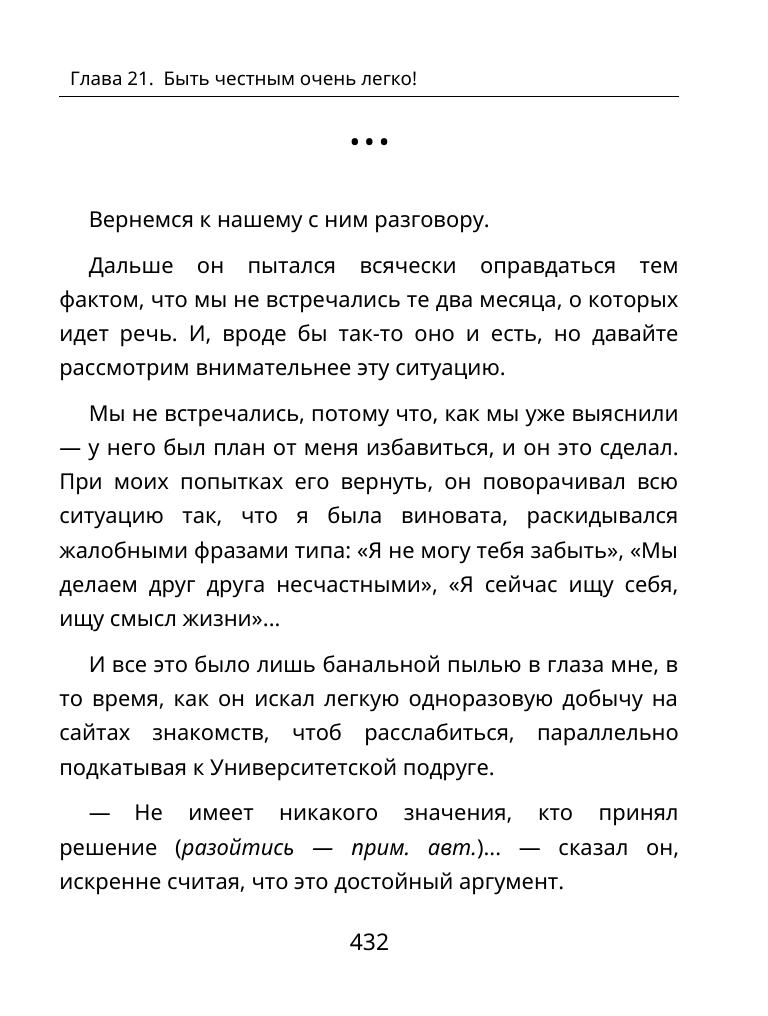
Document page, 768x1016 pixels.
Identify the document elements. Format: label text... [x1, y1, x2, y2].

subtitle • • • [59, 126, 679, 157]
text Мы не встречались, потому что, как мы уже выяснили — у него был план от меня избавиться, и он это сделал. При моих попытках его вернуть, он поворачивал всю ситуацию так, что я была виновата, раскидывался жалобными фразами типа: «Я не могу тебя забыть», «Мы делаем друг друга несчастными», «Я сейчас ищу себя, ищу смысл жизни»... [59, 398, 679, 633]
list Не имеет никакого значения, кто принял решение (разойтись — прим. авт.)... — сказал он, искренне считая, что это достойный аргумент. [59, 797, 679, 896]
text Вернемся к нашему с ним разговору. [59, 204, 679, 233]
text Дальше он пытался всячески оправдаться тем фактом, что мы не встречались те два месяца, о которых идет речь. И, вроде бы так-то оно и есть, но давайте рассмотрим внимательнее эту ситуацию. [59, 249, 679, 382]
text И все это было лишь банальной пылью в глаза мне, в то время, как он искал легкую одноразовую добычу на сайтах знакомств, чтоб расслабиться, параллельно подкатывая к Университетской подруге. [59, 649, 679, 781]
